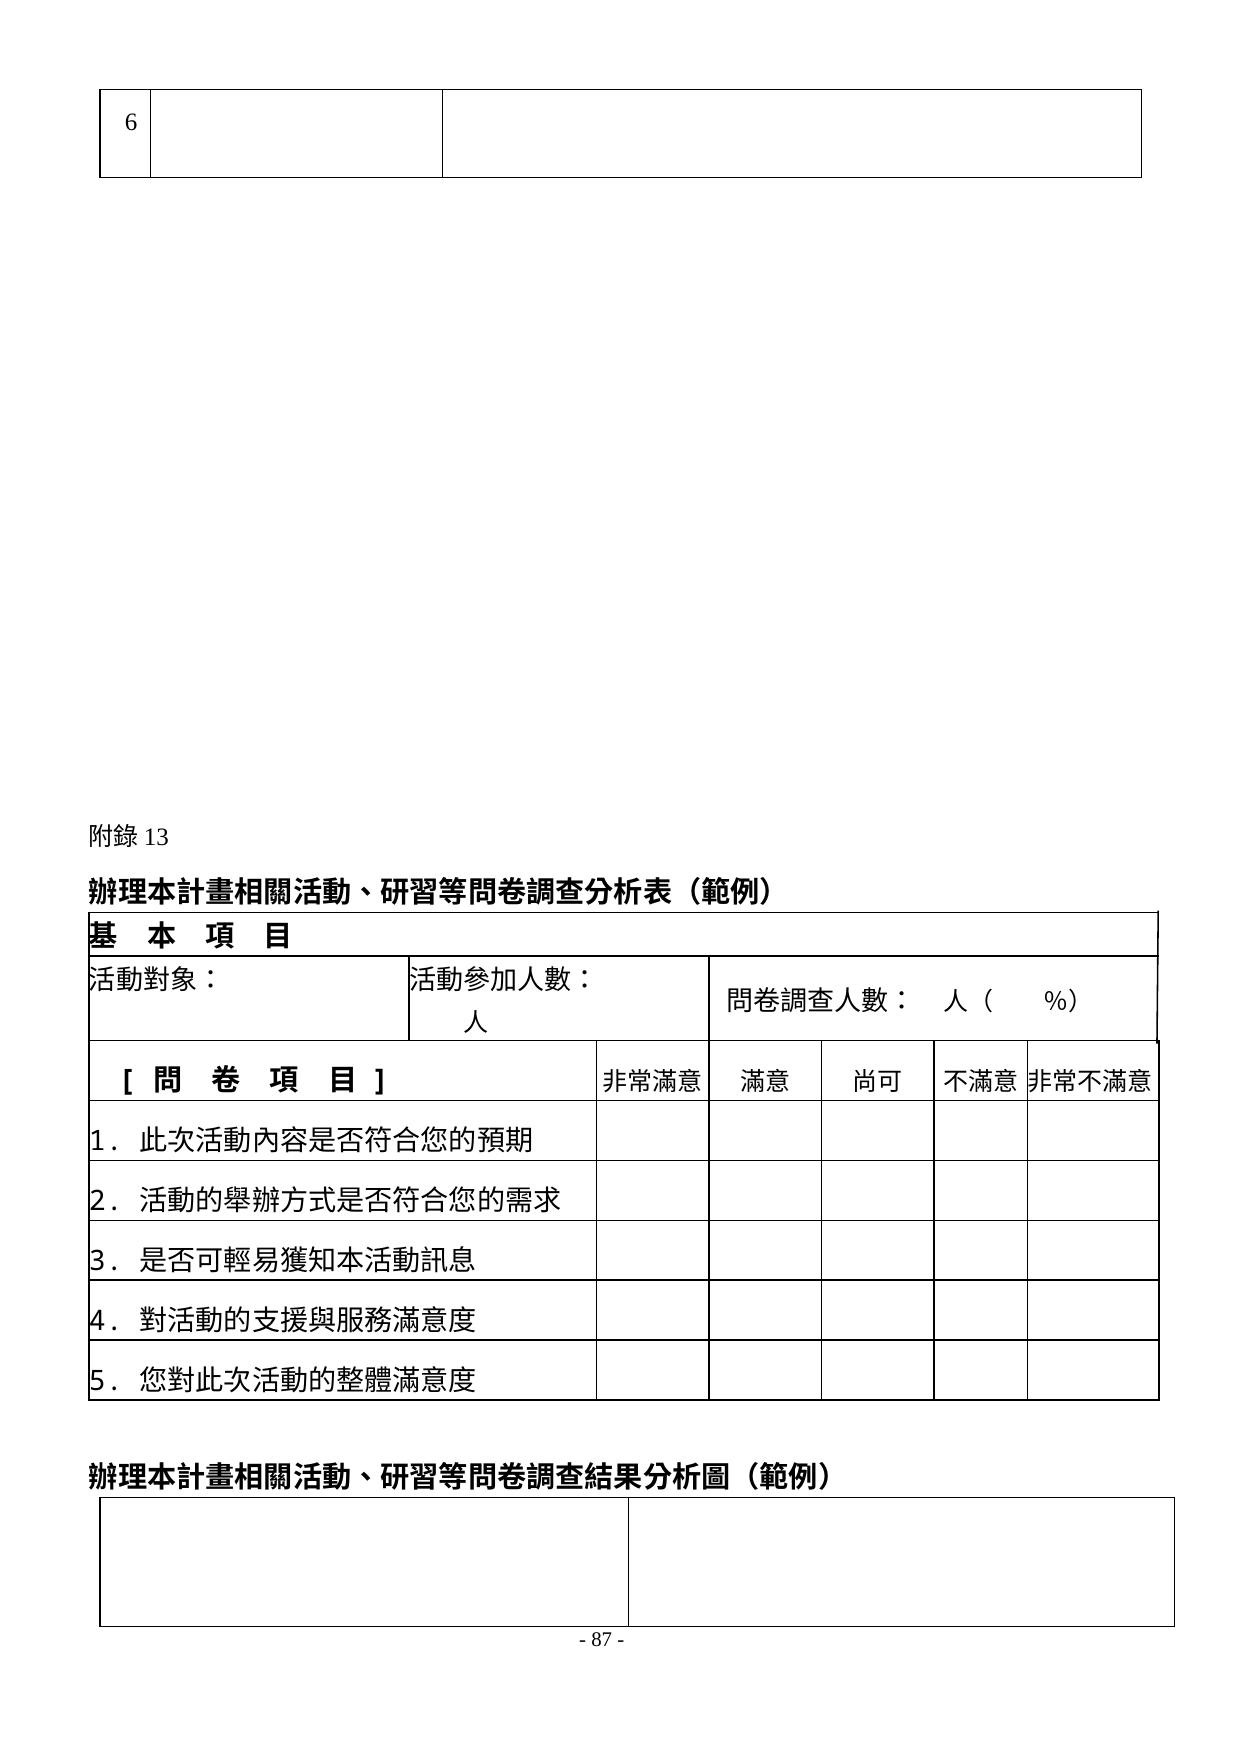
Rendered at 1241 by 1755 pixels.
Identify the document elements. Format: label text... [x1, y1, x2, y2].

table_cell [822, 1281, 933, 1339]
table_cell [710, 1281, 821, 1339]
table_cell [710, 1341, 821, 1399]
table_cell 2. 活動的舉辦方式是否符合您的需求 [90, 1161, 596, 1219]
table_cell 非常滿意 [597, 1041, 708, 1100]
table_cell [597, 1101, 708, 1159]
table_cell 1. 此次活動內容是否符合您的預期 [90, 1101, 596, 1159]
table_cell [1028, 1161, 1158, 1219]
table_header [629, 1498, 1174, 1626]
text 辦理本計畫相關活動、研習等問卷調查分析表（範例） [89, 866, 1152, 912]
table_cell [1028, 1341, 1158, 1399]
table_cell 5. 您對此次活動的整體滿意度 [90, 1341, 596, 1399]
table_cell [710, 1221, 821, 1279]
table_cell 問卷調查人數： 人（ ％） [710, 957, 1157, 1040]
table_header 基 本 項 目 [90, 913, 1157, 955]
table_cell [443, 90, 1141, 177]
table_cell [935, 1221, 1027, 1279]
table_cell 不滿意 [935, 1041, 1027, 1100]
table_cell 活動參加人數： 人 [410, 957, 708, 1040]
table_cell 活動對象： [90, 957, 408, 1040]
table_cell [151, 90, 442, 177]
table_cell 滿意 [710, 1041, 821, 1100]
table_cell [710, 1161, 821, 1219]
table_cell [1028, 1221, 1158, 1279]
table_cell [822, 1101, 933, 1159]
table_cell [935, 1281, 1027, 1339]
table_cell [935, 1341, 1027, 1399]
table_cell [ 問 卷 項 目 ] [90, 1041, 596, 1100]
table_cell 3. 是否可輕易獲知本活動訊息 [90, 1221, 596, 1279]
table_cell [597, 1161, 708, 1219]
table_cell [822, 1341, 933, 1399]
table_cell 非常不滿意 [1028, 1041, 1158, 1100]
table_cell 尚可 [822, 1041, 933, 1100]
table_cell 6 [101, 90, 150, 177]
table_cell [597, 1281, 708, 1339]
table_cell [597, 1221, 708, 1279]
table_cell [822, 1161, 933, 1219]
table_cell [1028, 1101, 1158, 1159]
table_cell 4. 對活動的支援與服務滿意度 [90, 1281, 596, 1339]
table_cell [935, 1101, 1027, 1159]
table_header [101, 1498, 628, 1626]
table_cell [822, 1221, 933, 1279]
table_cell [710, 1101, 821, 1159]
text 附錄13 [89, 816, 1152, 853]
table_cell [597, 1341, 708, 1399]
text 辦理本計畫相關活動、研習等問卷調查結果分析圖（範例） [89, 1451, 1152, 1497]
table_cell [1028, 1281, 1158, 1339]
table_cell [935, 1161, 1027, 1219]
